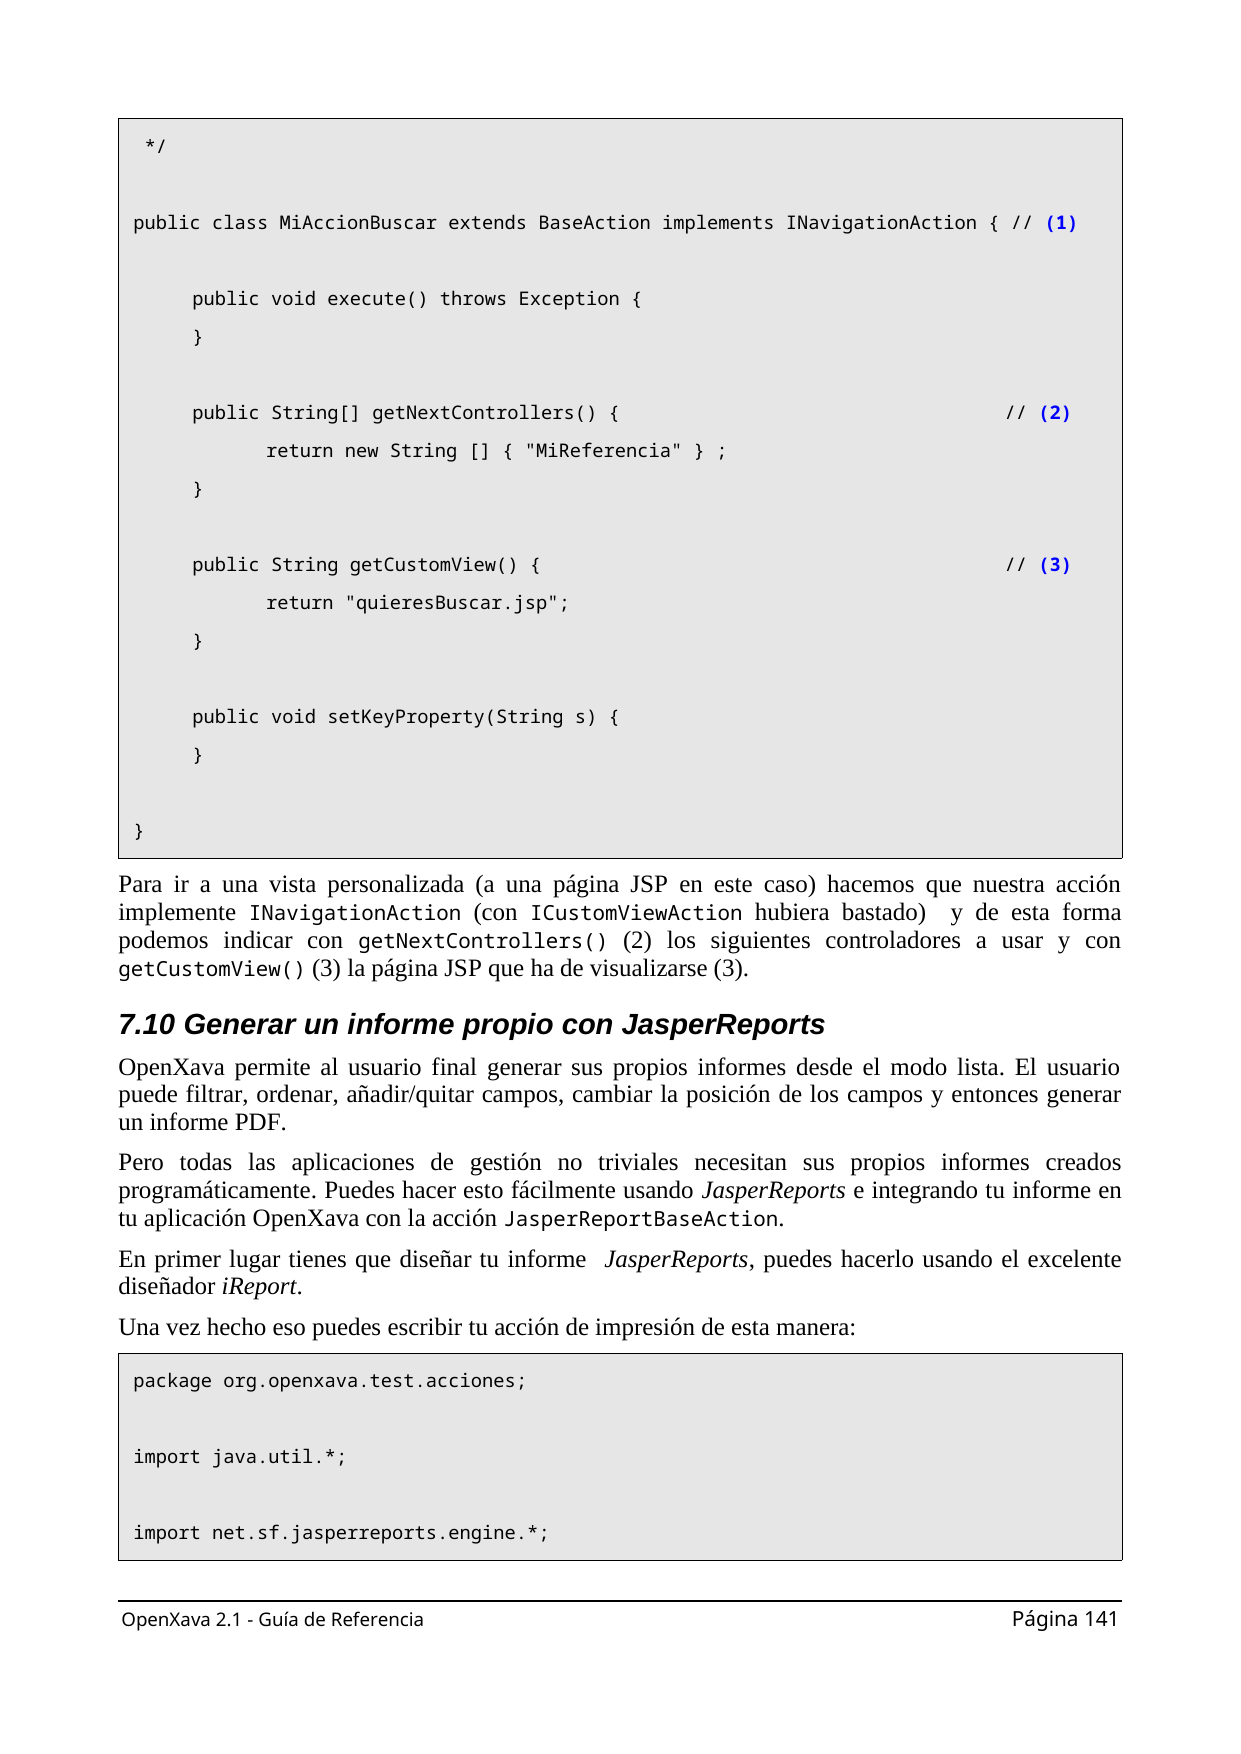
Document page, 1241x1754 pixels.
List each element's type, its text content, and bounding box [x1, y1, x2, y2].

text public String getCustomView() { // (3) [119, 536, 1122, 574]
text OpenXava permite al usuario final generar sus propios informes desde el modo lista. El usuario puede filtrar, ordenar, añadir/quitar campos, cambiar la posición de los campos y entonces generar un informe PDF. [118, 1053, 1122, 1136]
text return new String [] { "MiReferencia" } ; [119, 422, 1122, 460]
text public void execute() throws Exception { [119, 270, 1122, 308]
text En primer lugar tienes que diseñar tu informe JasperReports, puedes hacerlo usando el excelente diseñador iReport. [118, 1245, 1122, 1300]
text } [119, 460, 1122, 498]
text package org.openxava.test.acciones; [119, 1354, 1122, 1391]
text public void setKeyProperty(String s) { [119, 688, 1122, 726]
text } [119, 612, 1122, 650]
text */ [119, 119, 1122, 156]
text } [119, 308, 1122, 346]
text public String[] getNextControllers() { // (2) [119, 384, 1122, 422]
text import net.sf.jasperreports.engine.*; [119, 1505, 1122, 1560]
text return "quieresBuscar.jsp"; [119, 574, 1122, 612]
text import java.util.*; [119, 1429, 1122, 1467]
text public class MiAccionBuscar extends BaseAction implements INavigationAction { // (1) [119, 194, 1122, 232]
subtitle Generar un informe propio con JasperReports [118, 1008, 1122, 1040]
text } [119, 726, 1122, 764]
text Para ir a una vista personalizada (a una página JSP en este caso) hacemos que nuestra acción implemente INavigationAction (con ICustomViewAction hubiera bastado) y de esta forma podemos indicar con getNextControllers() (2) los siguientes controladores a usar y con getCustomView() (3) la página JSP que ha de visualizarse (3). [118, 870, 1122, 983]
text Pero todas las aplicaciones de gestión no triviales necesitan sus propios informes creados programáticamente. Puedes hacer esto fácilmente usando JasperReports e integrando tu informe en tu aplicación OpenXava con la acción JasperReportBaseAction. [118, 1148, 1122, 1232]
text Una vez hecho eso puedes escribir tu acción de impresión de esta manera: [118, 1313, 1122, 1340]
text } [119, 802, 1122, 858]
